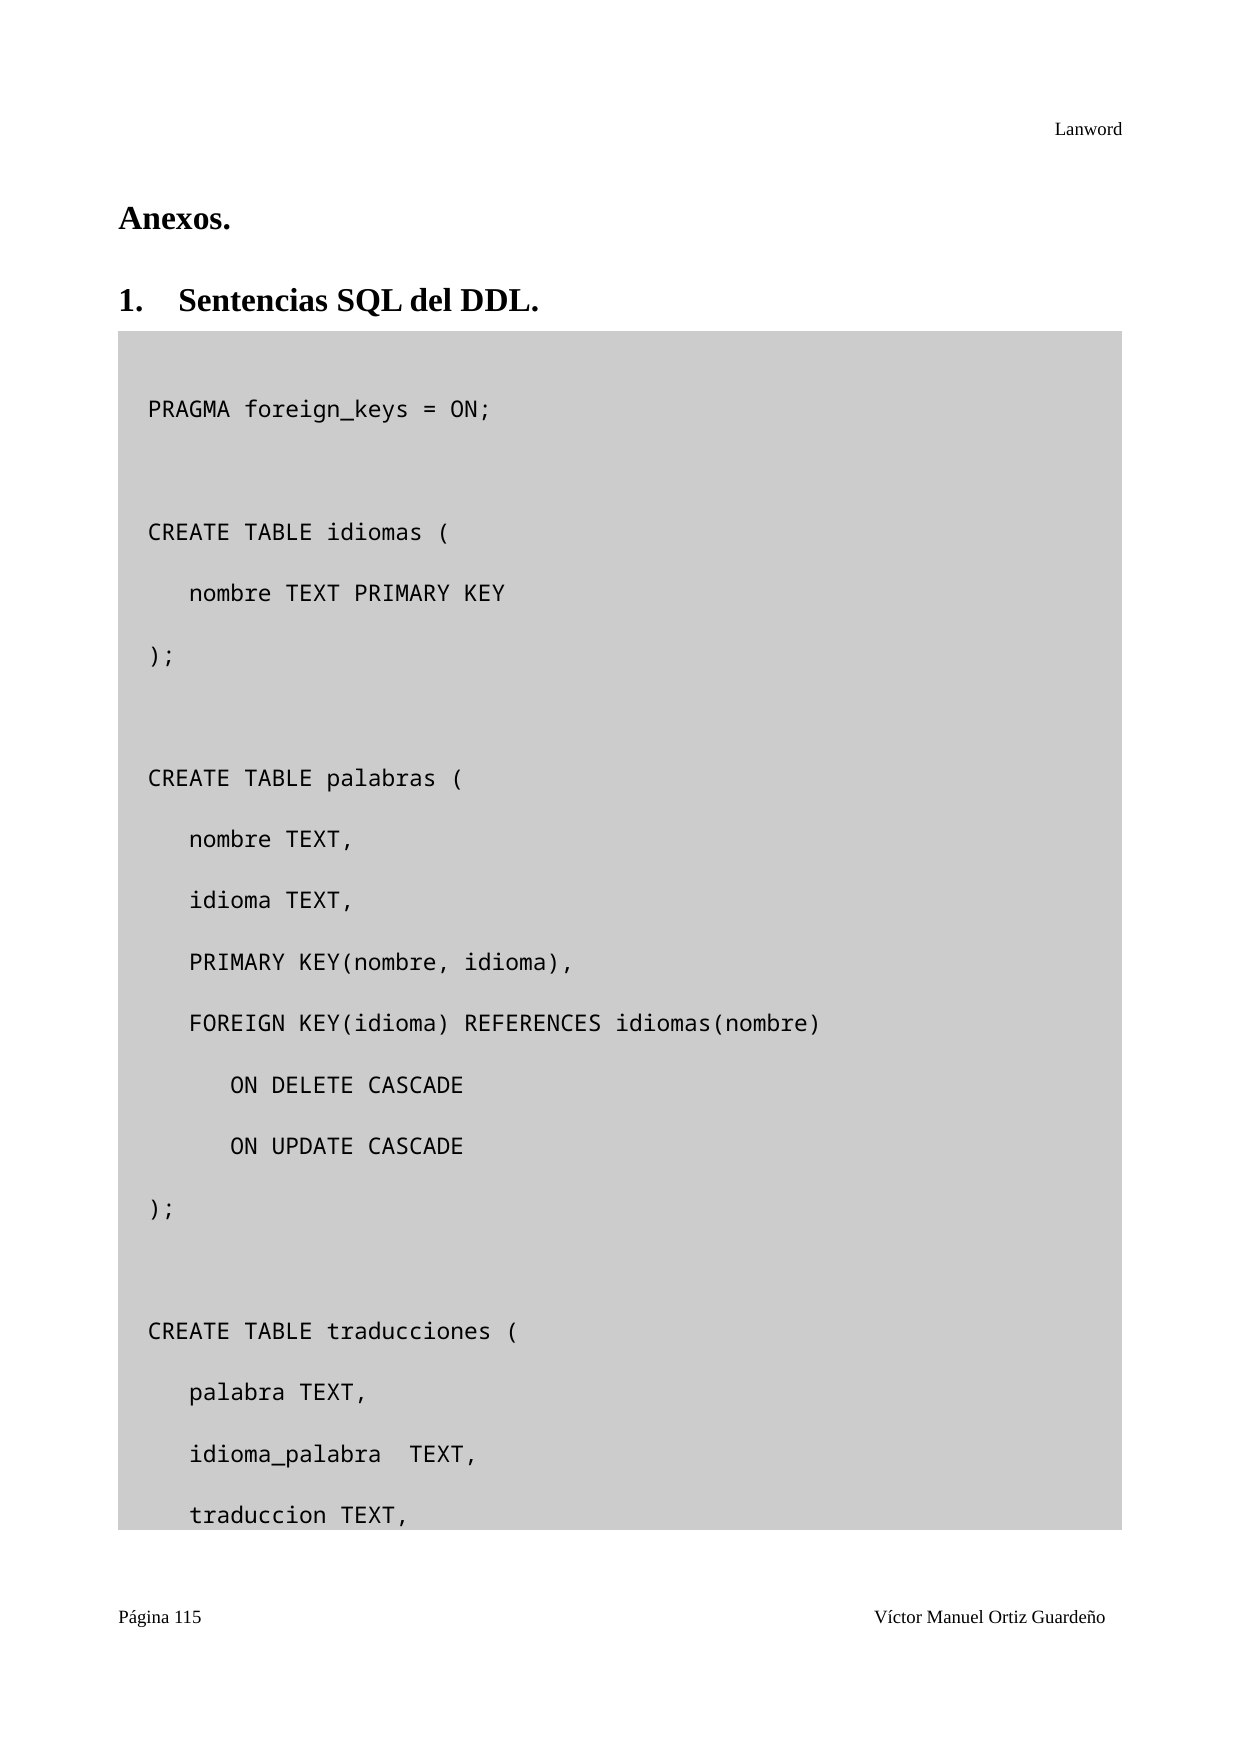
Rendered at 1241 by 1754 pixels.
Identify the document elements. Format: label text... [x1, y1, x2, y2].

text nombre TEXT PRIMARY KEY [118, 577, 1122, 608]
text traduccion TEXT, [118, 1499, 1122, 1530]
text ON DELETE CASCADE [118, 1069, 1122, 1100]
text nombre TEXT, [118, 823, 1122, 854]
text PRIMARY KEY(nombre, idioma), [118, 946, 1122, 977]
text ); [118, 1192, 1122, 1223]
subtitle Sentencias SQL del DDL. [118, 280, 1122, 319]
text palabra TEXT, [118, 1376, 1122, 1407]
text ON UPDATE CASCADE [118, 1130, 1122, 1161]
text FOREIGN KEY(idioma) REFERENCES idiomas(nombre) [118, 1007, 1122, 1038]
text idioma_palabra TEXT, [118, 1437, 1122, 1469]
text CREATE TABLE idiomas ( [118, 516, 1122, 547]
text CREATE TABLE palabras ( [118, 761, 1122, 793]
text PRAGMA foreign_keys = ON; [118, 393, 1122, 424]
subtitle Anexos. [118, 198, 1122, 236]
text CREATE TABLE traducciones ( [118, 1314, 1122, 1346]
text idioma TEXT, [118, 884, 1122, 916]
text ); [118, 638, 1122, 670]
